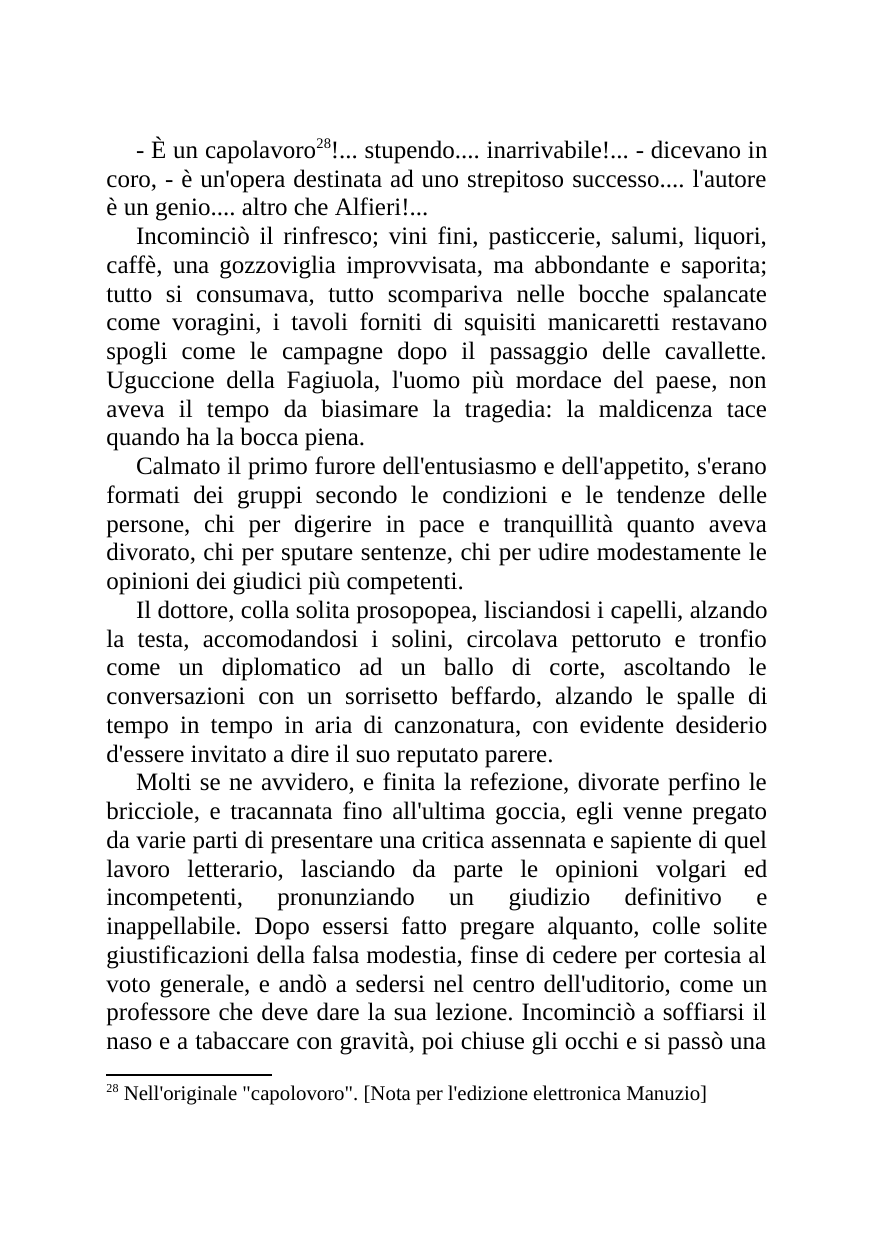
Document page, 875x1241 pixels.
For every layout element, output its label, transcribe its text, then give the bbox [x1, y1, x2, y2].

text - È un capolavoro!... stupendo.... inarrivabile!... - dicevano in coro, - è un'opera destinata ad uno strepitoso successo.... l'autore è un genio.... altro che Alfieri!... [106, 135, 768, 221]
text Il dottore, colla solita prosopopea, lisciandosi i capelli, alzando la testa, accomodandosi i solini, circolava pettoruto e tronfio come un diplomatico ad un ballo di corte, ascoltando le conversazioni con un sorrisetto beffardo, alzando le spalle di tempo in tempo in aria di canzonatura, con evidente desiderio d'essere invitato a dire il suo reputato parere. [106, 595, 768, 767]
text Molti se ne avvidero, e finita la refezione, divorate perfino le bricciole, e tracannata fino all'ultima goccia, egli venne pregato da varie parti di presentare una critica assennata e sapiente di quel lavoro letterario, lasciando da parte le opinioni volgari ed incompetenti, pronunziando un giudizio definitivo e inappellabile. Dopo essersi fatto pregare alquanto, colle solite giustificazioni della falsa modestia, finse di cedere per cortesia al voto generale, e andò a sedersi nel centro dell'uditorio, come un professore che deve dare la sua lezione. Incominciò a soffiarsi il naso e a tabaccare con gravità, poi chiuse gli occhi e si passò una [106, 767, 768, 1055]
text Nell'originale "capolovoro". [Nota per l'edizione elettronica Manuzio] [106, 1081, 768, 1105]
text Incominciò il rinfresco; vini fini, pasticcerie, salumi, liquori, caffè, una gozzoviglia improvvisata, ma abbondante e saporita; tutto si consumava, tutto scompariva nelle bocche spalancate come voragini, i tavoli forniti di squisiti manicaretti restavano spogli come le campagne dopo il passaggio delle cavallette. Uguccione della Fagiuola, l'uomo più mordace del paese, non aveva il tempo da biasimare la tragedia: la maldicenza tace quando ha la bocca piena. [106, 221, 768, 451]
text Calmato il primo furore dell'entusiasmo e dell'appetito, s'erano formati dei gruppi secondo le condizioni e le tendenze delle persone, chi per digerire in pace e tranquillità quanto aveva divorato, chi per sputare sentenze, chi per udire modestamente le opinioni dei giudici più competenti. [106, 451, 768, 595]
